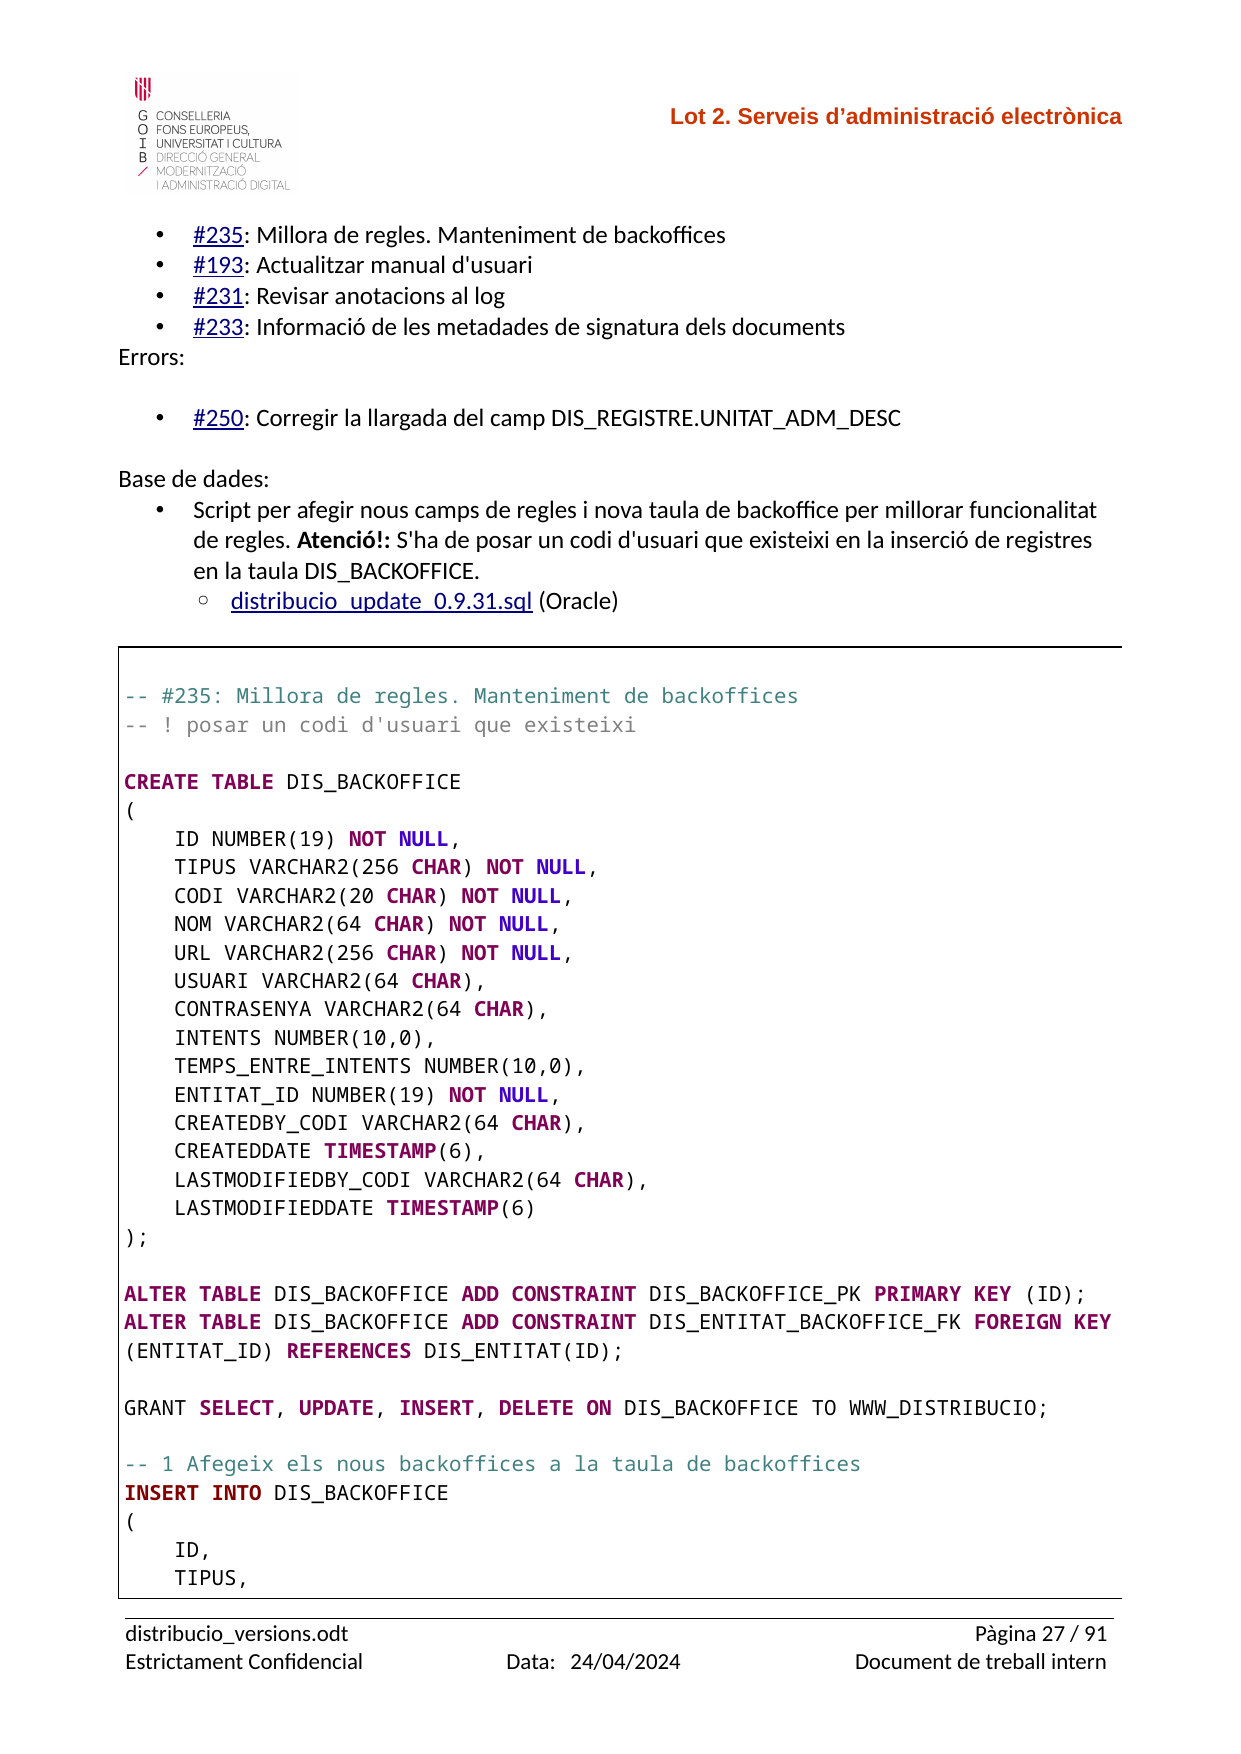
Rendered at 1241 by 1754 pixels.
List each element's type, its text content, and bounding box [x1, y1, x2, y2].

text Base de dades: [118, 463, 1122, 494]
list #250: Corregir la llargada del camp DIS_REGISTRE.UNITAT_ADM_DESC [156, 402, 1122, 433]
list Script per afegir nous camps de regles i nova taula de backoffice per millorar funcionalitat de regles. Atenció!: S'ha de posar un codi d'usuari que existeixi en la inserció de registres en la taula DIS_BACKOFFICE. [156, 494, 1122, 585]
list #235: Millora de regles. Manteniment de backoffices [156, 219, 1122, 250]
list #233: Informació de les metadades de signatura dels documents [156, 311, 1122, 341]
list #231: Revisar anotacions al log [156, 280, 1122, 311]
list distribucio_update_0.9.31.sql (Oracle) [193, 585, 1122, 616]
table_header -- #235: Millora de regles. Manteniment de backoffices -- ! posar un codi d'usuari que existeixi CREATE TABLE DIS_BACKOFFICE ( ID NUMBER(19) NOT NULL, TIPUS VARCHAR2(256 CHAR) NOT NULL, CODI VARCHAR2(20 CHAR) NOT NULL, NOM VARCHAR2(64 CHAR) NOT NULL, URL VARCHAR2(256 CHAR) NOT NULL, USUARI VARCHAR2(64 CHAR), CONTRASENYA VARCHAR2(64 CHAR), INTENTS NUMBER(10,0), TEMPS_ENTRE_INTENTS NUMBER(10,0), ENTITAT_ID NUMBER(19) NOT NULL, CREATEDBY_CODI VARCHAR2(64 CHAR), CREATEDDATE TIMESTAMP(6), LASTMODIFIEDBY_CODI VARCHAR2(64 CHAR), LASTMODIFIEDDATE TIMESTAMP(6) ); ALTER TABLE DIS_BACKOFFICE ADD CONSTRAINT DIS_BACKOFFICE_PK PRIMARY KEY (ID); ALTER TABLE DIS_BACKOFFICE ADD CONSTRAINT DIS_ENTITAT_BACKOFFICE_FK FOREIGN KEY (ENTITAT_ID) REFERENCES DIS_ENTITAT(ID); GRANT SELECT, UPDATE, INSERT, DELETE ON DIS_BACKOFFICE TO WWW_DISTRIBUCIO; -- 1 Afegeix els nous backoffices a la taula de backoffices INSERT INTO DIS_BACKOFFICE ( ID, TIPUS, [119, 648, 1122, 1597]
list #193: Actualitzar manual d'usuari [156, 250, 1122, 280]
picture [126, 70, 299, 197]
text Errors: [118, 341, 1122, 372]
